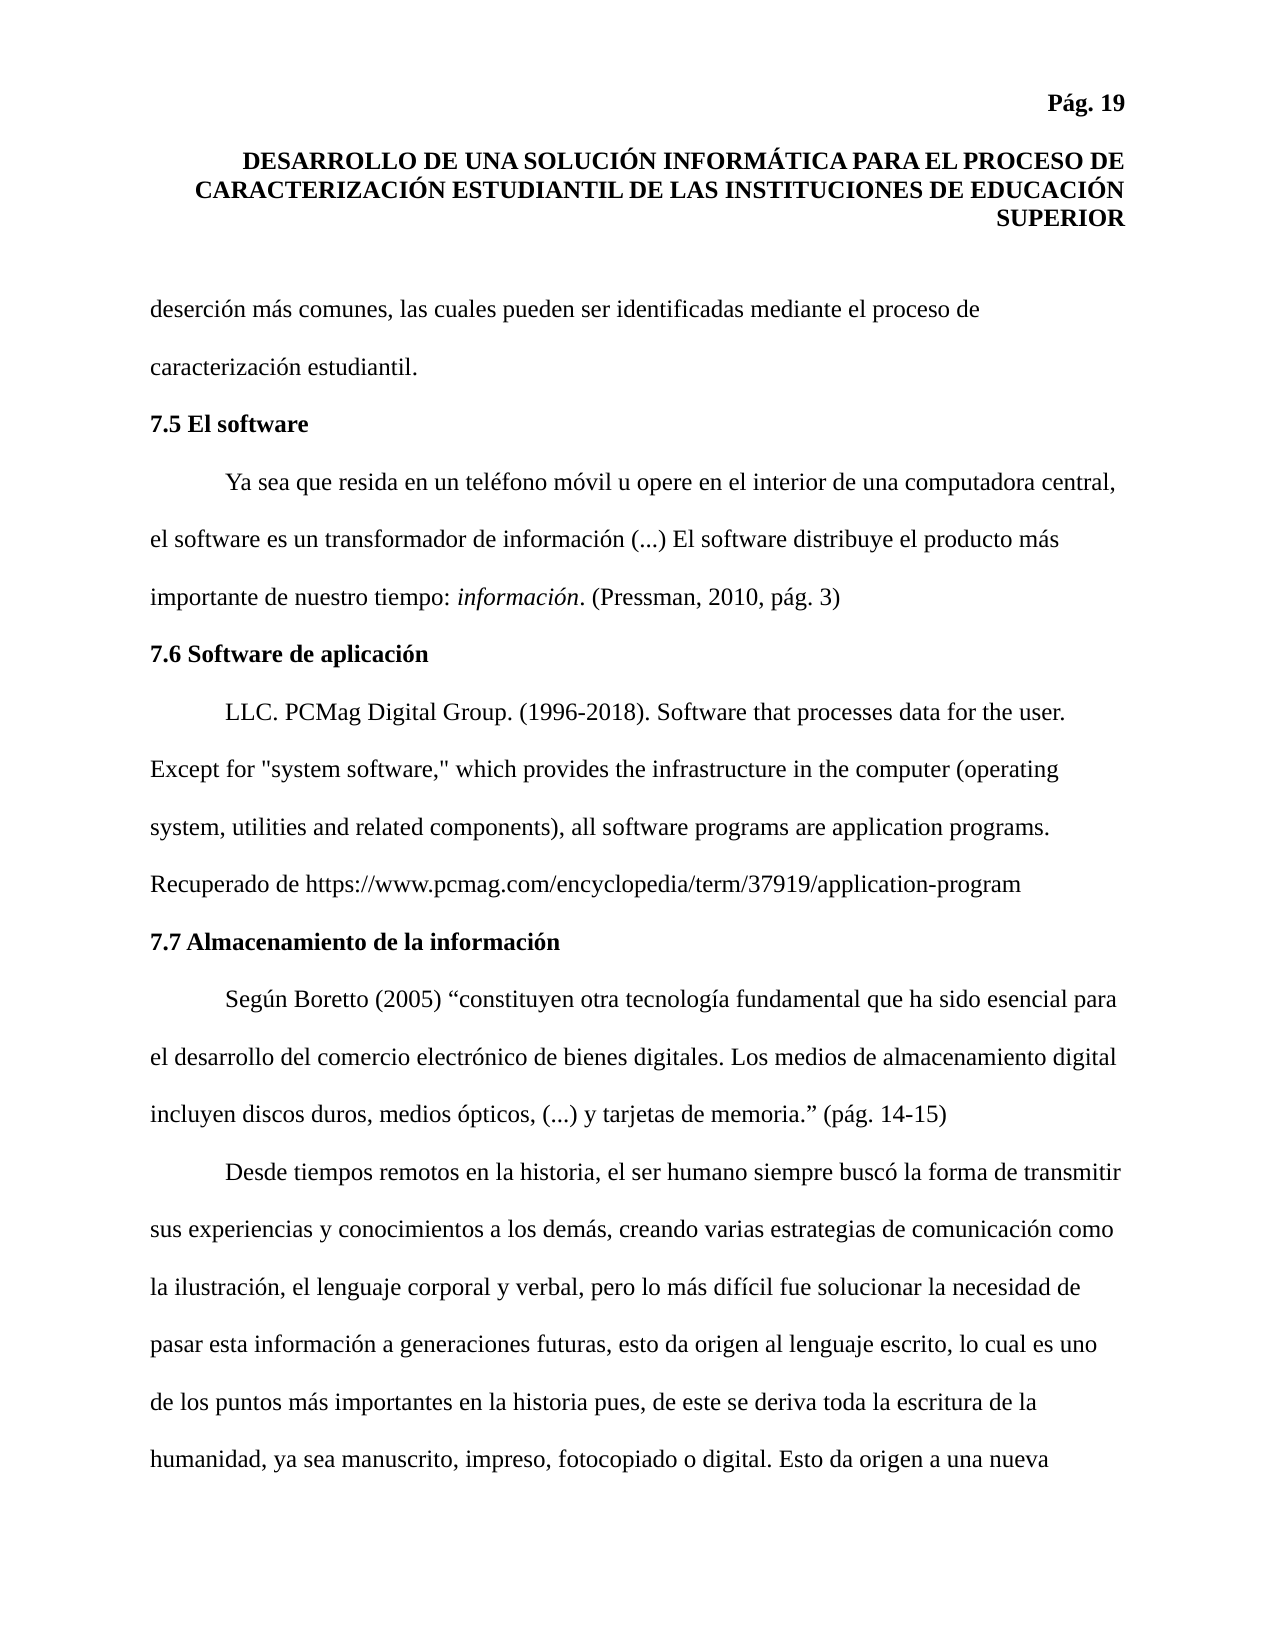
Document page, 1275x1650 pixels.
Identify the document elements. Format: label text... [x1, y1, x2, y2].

text deserción más comunes, las cuales pueden ser identificadas mediante el proceso de caracterización estudiantil. [150, 294, 1125, 381]
subtitle 7.6 Software de aplicación [150, 639, 1125, 668]
text Desde tiempos remotos en la historia, el ser humano siempre buscó la forma de transmitir sus experiencias y conocimientos a los demás, creando varias estrategias de comunicación como la ilustración, el lenguaje corporal y verbal, pero lo más difícil fue solucionar la necesidad de pasar esta información a generaciones futuras, esto da origen al lenguaje escrito, lo cual es uno de los puntos más importantes en la historia pues, de este se deriva toda la escritura de la humanidad, ya sea manuscrito, impreso, fotocopiado o digital. Esto da origen a una nueva [150, 1157, 1125, 1473]
text LLC. PCMag Digital Group. (1996-2018). Software that processes data for the user. Except for "system software," which provides the infrastructure in the computer (operating system, utilities and related components), all software programs are application programs. Recuperado de https://www.pcmag.com/encyclopedia/term/37919/application-program [150, 697, 1125, 898]
text Según Boretto (2005) “constituyen otra tecnología fundamental que ha sido esencial para el desarrollo del comercio electrónico de bienes digitales. Los medios de almacenamiento digital incluyen discos duros, medios ópticos, (...) y tarjetas de memoria.” (pág. 14-15) [150, 984, 1125, 1128]
subtitle 7.7 Almacenamiento de la información [150, 927, 1125, 956]
subtitle 7.5 El software [150, 409, 1125, 438]
text Ya sea que resida en un teléfono móvil u opere en el interior de una computadora central, el software es un transformador de información (...) El software distribuye el producto más importante de nuestro tiempo: información. (Pressman, 2010, pág. 3) [150, 467, 1125, 611]
